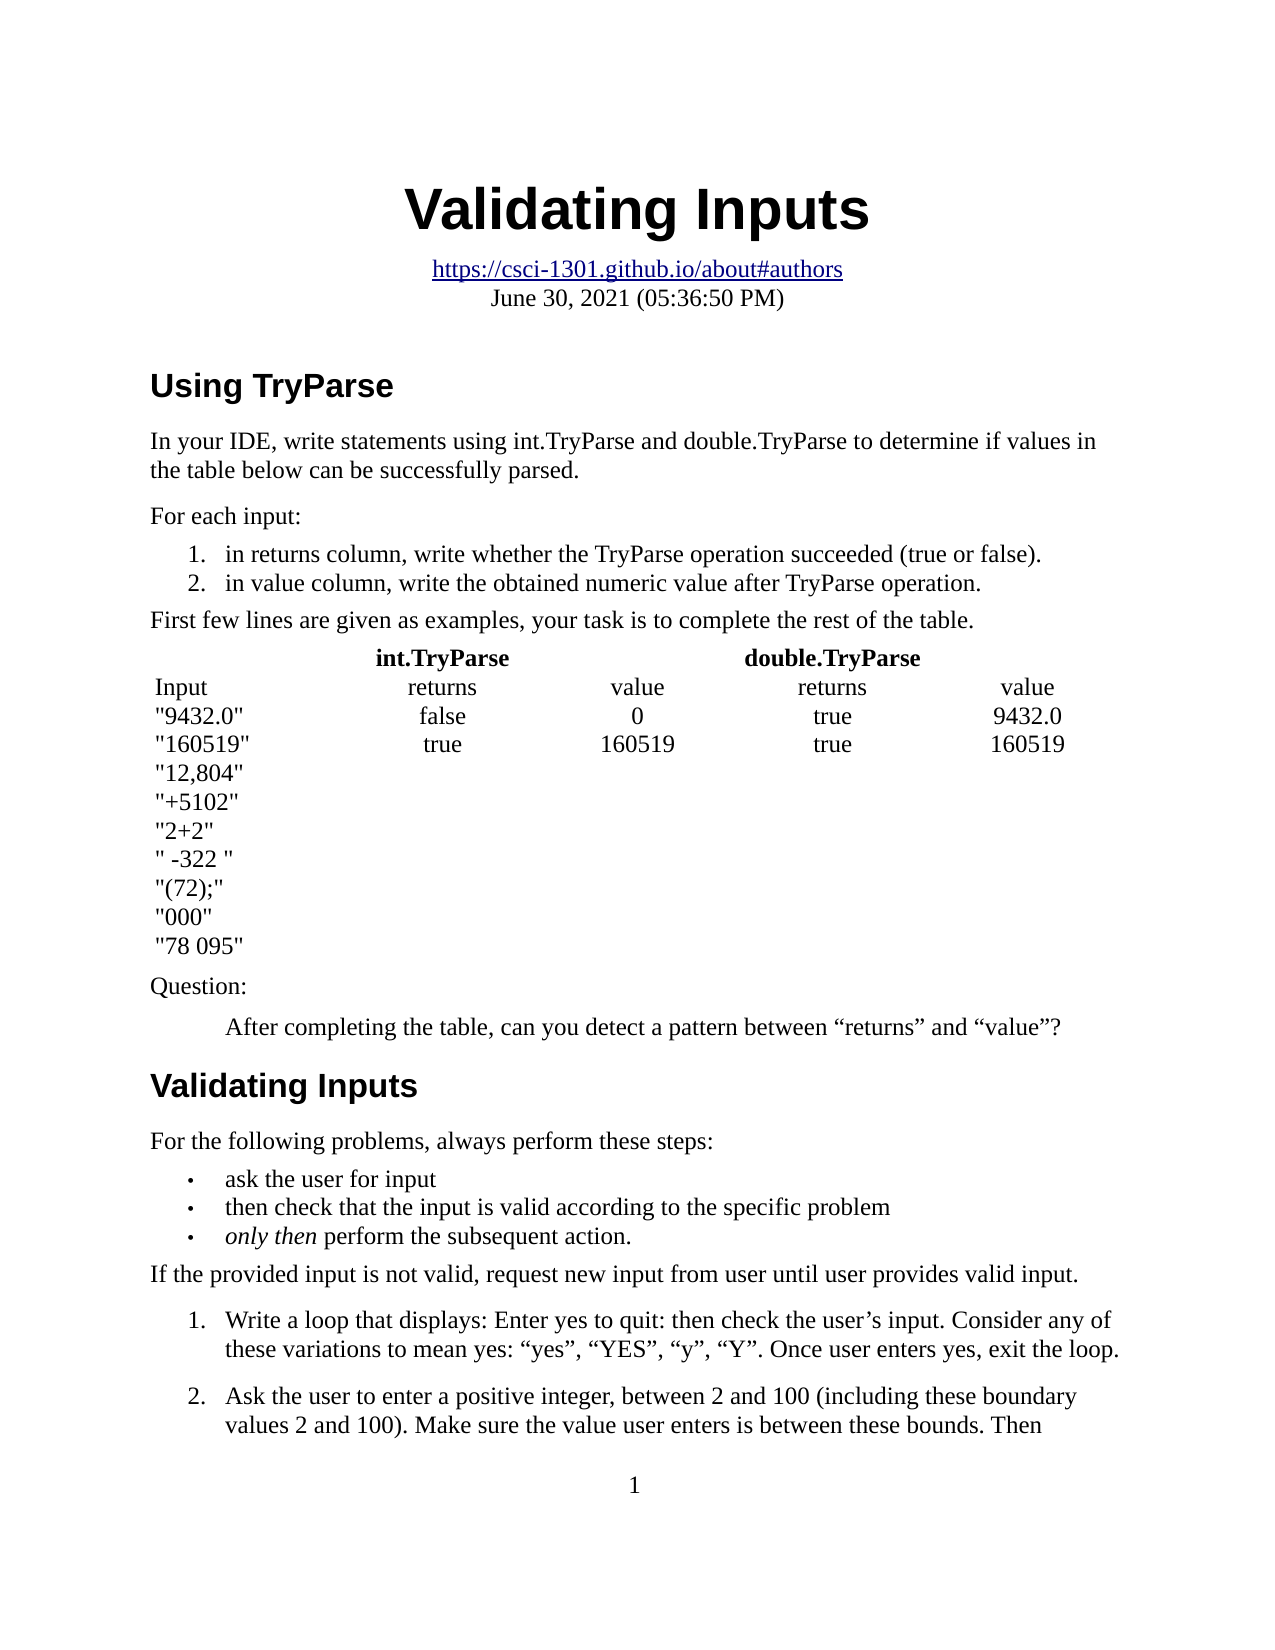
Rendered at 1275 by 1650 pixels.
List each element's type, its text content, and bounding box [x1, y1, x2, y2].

table_cell Input [150, 672, 345, 701]
table_cell [735, 902, 930, 931]
text For the following problems, always perform these steps: [150, 1126, 1125, 1155]
table_cell value [540, 672, 735, 701]
title Validating Inputs [150, 175, 1125, 242]
table_cell [345, 787, 540, 816]
table_cell [930, 816, 1125, 844]
table_header int.TryParse [345, 643, 540, 672]
list ask the user for input [187, 1164, 1125, 1192]
table_cell [345, 931, 540, 959]
table_cell [930, 902, 1125, 931]
list in returns column, write whether the TryParse operation succeeded (true or false). [187, 539, 1125, 568]
table_cell true [345, 730, 540, 758]
table_cell 160519 [930, 730, 1125, 758]
text After completing the table, can you detect a pattern between “returns” and “value”? [225, 1012, 1125, 1041]
table_cell [540, 816, 735, 844]
table_cell [930, 845, 1125, 873]
table_cell "(72);" [150, 873, 345, 902]
table_header [540, 643, 735, 672]
table_cell [540, 931, 735, 959]
list Write a loop that displays: Enter yes to quit: then check the user’s input. Consider any of these variations to mean yes: “yes”, “YES”, “y”, “Y”. Once user enters yes, exit the loop. [187, 1306, 1125, 1363]
table_cell false [345, 701, 540, 729]
text https://csci-1301.github.io/about#authors [150, 254, 1125, 283]
text First few lines are given as examples, your task is to complete the rest of the table. [150, 606, 1125, 634]
table_cell [540, 902, 735, 931]
table_cell true [735, 701, 930, 729]
table_cell [540, 845, 735, 873]
table_cell [930, 758, 1125, 787]
table_cell [540, 758, 735, 787]
table_cell true [735, 730, 930, 758]
text In your IDE, write statements using int.TryParse and double.TryParse to determine if values in the table below can be successfully parsed. [150, 426, 1125, 483]
table_cell [735, 816, 930, 844]
table_cell "78 095" [150, 931, 345, 959]
table_header double.TryParse [735, 643, 930, 672]
table_cell [345, 758, 540, 787]
subtitle Validating Inputs [150, 1066, 1125, 1104]
table_cell [345, 816, 540, 844]
table_cell [540, 873, 735, 902]
text If the provided input is not valid, request new input from user until user provides valid input. [150, 1259, 1125, 1288]
table_cell [540, 787, 735, 816]
table_cell [345, 845, 540, 873]
list in value column, write the obtained numeric value after TryParse operation. [187, 568, 1125, 597]
text Question: [150, 971, 1125, 1000]
table_cell " -322 " [150, 845, 345, 873]
table_cell [735, 845, 930, 873]
list only then perform the subsequent action. [187, 1221, 1125, 1250]
table_cell "9432.0" [150, 701, 345, 729]
table_cell [345, 902, 540, 931]
table_cell [735, 873, 930, 902]
list Ask the user to enter a positive integer, between 2 and 100 (including these boundary values 2 and 100). Make sure the value user enters is between these bounds. Then [187, 1381, 1125, 1438]
table_cell returns [345, 672, 540, 701]
table_cell "+5102" [150, 787, 345, 816]
table_cell 160519 [540, 730, 735, 758]
table_cell [930, 931, 1125, 959]
table_cell [735, 758, 930, 787]
table_cell "12,804" [150, 758, 345, 787]
text For each input: [150, 501, 1125, 530]
subtitle Using TryParse [150, 366, 1125, 404]
table_cell [930, 787, 1125, 816]
table_cell 0 [540, 701, 735, 729]
table_cell [930, 873, 1125, 902]
table_cell "2+2" [150, 816, 345, 844]
table_cell [345, 873, 540, 902]
table_cell [735, 787, 930, 816]
table_cell "160519" [150, 730, 345, 758]
table_header [930, 643, 1125, 672]
table_header [150, 643, 345, 672]
table_cell [735, 931, 930, 959]
text June 30, 2021 (05:36:50 PM) [150, 283, 1125, 312]
table_cell "000" [150, 902, 345, 931]
table_cell 9432.0 [930, 701, 1125, 729]
table_cell returns [735, 672, 930, 701]
table_cell value [930, 672, 1125, 701]
list then check that the input is valid according to the specific problem [187, 1192, 1125, 1221]
